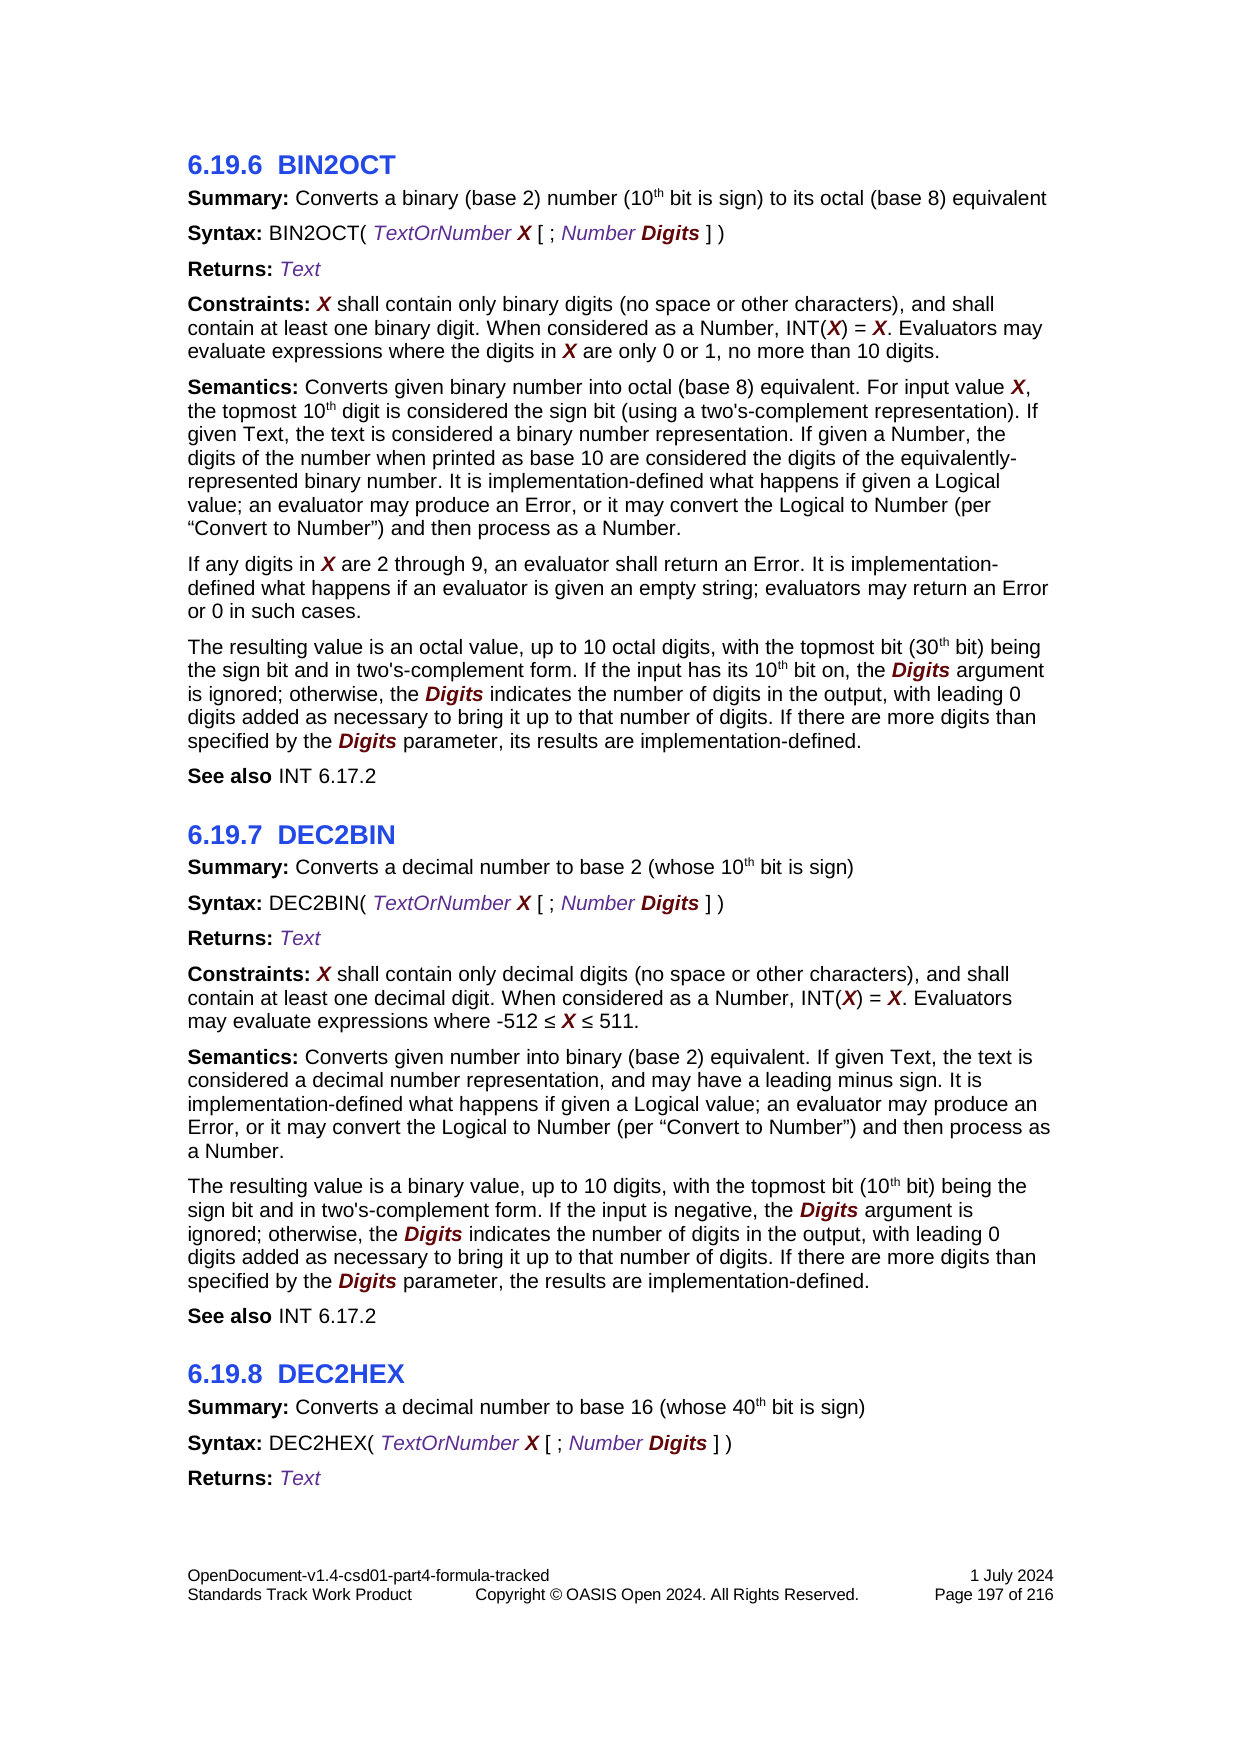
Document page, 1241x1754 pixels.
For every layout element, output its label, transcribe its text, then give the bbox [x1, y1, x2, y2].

subtitle DEC2HEX [187, 1359, 1053, 1389]
text If any digits in X are 2 through 9, an evaluator shall return an Error. It is implementation-defined what happens if an evaluator is given an empty string; evaluators may return an Error or 0 in such cases. [187, 552, 1053, 623]
text Summary: Converts a decimal number to base 16 (whose 40th bit is sign) [187, 1395, 1053, 1419]
text The resulting value is an octal value, up to 10 octal digits, with the topmost bit (30th bit) being the sign bit and in two's-complement form. If the input has its 10th bit on, the Digits argument is ignored; otherwise, the Digits indicates the number of digits in the output, with leading 0 digits added as necessary to bring it up to that number of digits. If there are more digits than specified by the Digits parameter, its results are implementation-defined. [187, 635, 1053, 753]
text The resulting value is a binary value, up to 10 digits, with the topmost bit (10th bit) being the sign bit and in two's-complement form. If the input is negative, the Digits argument is ignored; otherwise, the Digits indicates the number of digits in the output, with leading 0 digits added as necessary to bring it up to that number of digits. If there are more digits than specified by the Digits parameter, the results are implementation-defined. [187, 1175, 1053, 1293]
text Returns: Text [187, 927, 1053, 950]
text Constraints: X shall contain only binary digits (no space or other characters), and shall contain at least one binary digit. When considered as a Number, INT(X) = X. Evaluators may evaluate expressions where the digits in X are only 0 or 1, no more than 10 digits. [187, 293, 1053, 363]
text Syntax: DEC2HEX( TextOrNumber X [ ; Number Digits ] ) [187, 1431, 1053, 1454]
text Summary: Converts a binary (base 2) number (10th bit is sign) to its octal (base 8) equivalent [187, 186, 1053, 209]
text Syntax: DEC2BIN( TextOrNumber X [ ; Number Digits ] ) [187, 891, 1053, 915]
subtitle DEC2BIN [187, 819, 1053, 849]
text Syntax: BIN2OCT( TextOrNumber X [ ; Number Digits ] ) [187, 222, 1053, 245]
text Semantics: Converts given binary number into octal (base 8) equivalent. For input value X, the topmost 10th digit is considered the sign bit (using a two's-complement representation). If given Text, the text is considered a binary number representation. If given a Number, the digits of the number when printed as base 10 are considered the digits of the equivalently-represented binary number. It is implementation-defined what happens if given a Logical value; an evaluator may produce an Error, or it may convert the Logical to Number (per “Convert to Number”) and then process as a Number. [187, 376, 1053, 540]
text Constraints: X shall contain only decimal digits (no space or other characters), and shall contain at least one decimal digit. When considered as a Number, INT(X) = X. Evaluators may evaluate expressions where -512 ≤ X ≤ 511. [187, 962, 1053, 1033]
text Semantics: Converts given number into binary (base 2) equivalent. If given Text, the text is considered a decimal number representation, and may have a leading minus sign. It is implementation-defined what happens if given a Logical value; an evaluator may produce an Error, or it may convert the Logical to Number (per “Convert to Number”) and then process as a Number. [187, 1045, 1053, 1163]
text Summary: Converts a decimal number to base 2 (whose 10th bit is sign) [187, 856, 1053, 879]
text See also INT 6.17.2 [187, 765, 1053, 788]
text Returns: Text [187, 257, 1053, 281]
text See also INT 6.17.2 [187, 1305, 1053, 1328]
subtitle BIN2OCT [187, 150, 1053, 180]
text Returns: Text [187, 1467, 1053, 1490]
